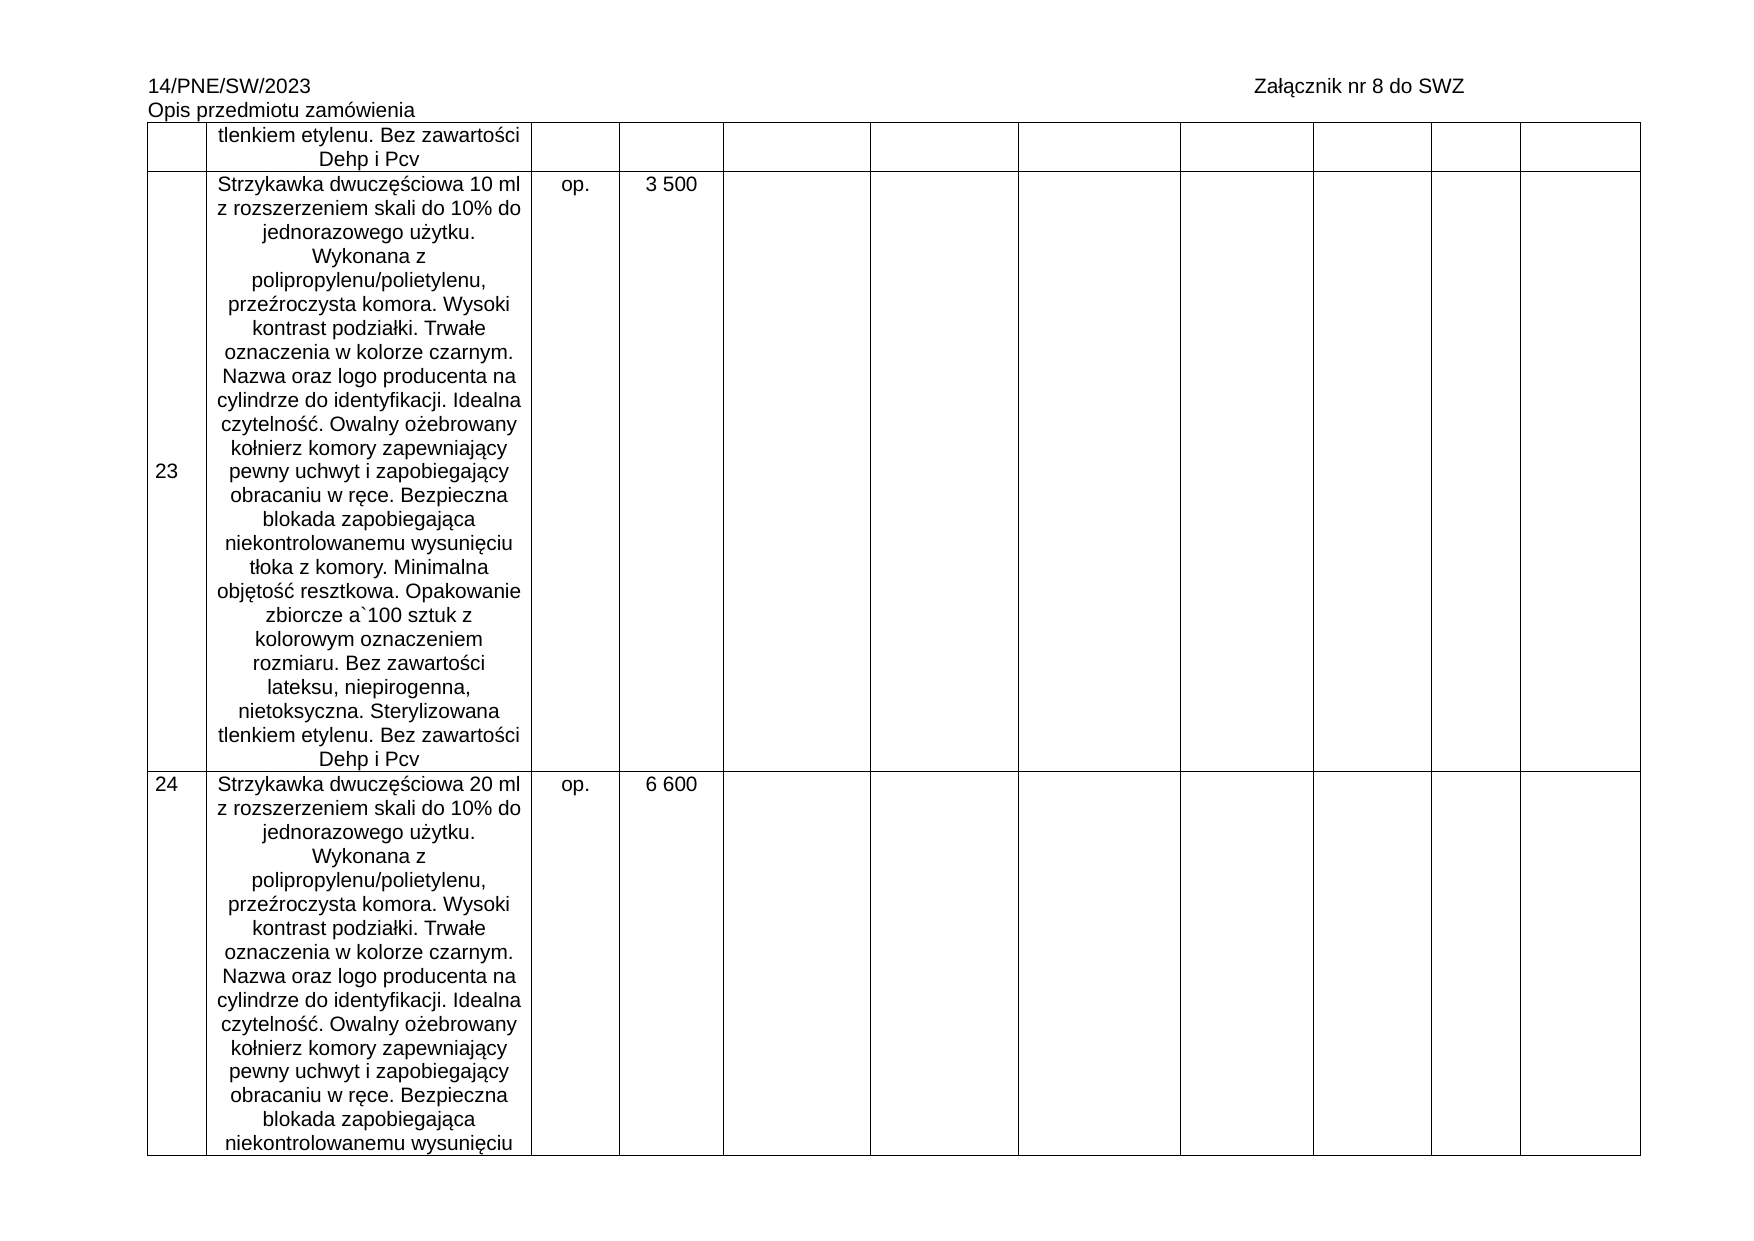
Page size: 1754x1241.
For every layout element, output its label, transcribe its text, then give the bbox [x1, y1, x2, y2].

table_cell [871, 123, 1018, 171]
table_cell [532, 123, 619, 171]
table_cell [148, 123, 206, 171]
table_cell [871, 772, 1018, 1155]
table_cell [1181, 172, 1313, 771]
table_cell [1181, 123, 1313, 171]
table_cell [724, 772, 870, 1155]
table_cell [1181, 772, 1313, 1155]
table_cell [1521, 172, 1640, 771]
table_cell [1521, 772, 1640, 1155]
table_cell op. [532, 172, 619, 771]
table_cell [724, 123, 870, 171]
table_cell [620, 123, 723, 171]
table_cell [1314, 172, 1431, 771]
table_cell Strzykawka dwuczęściowa 20 ml z rozszerzeniem skali do 10% do jednorazowego użytku. Wykonana z polipropylenu/polietylenu, przeźroczysta komora. Wysoki kontrast podziałki. Trwałe oznaczenia w kolorze czarnym. Nazwa oraz logo producenta na cylindrze do identyfikacji. Idealna czytelność. Owalny ożebrowany kołnierz komory zapewniający pewny uchwyt i zapobiegający obracaniu w ręce. Bezpieczna blokada zapobiegająca niekontrolowanemu wysunięciu [207, 772, 531, 1155]
table_cell [1314, 772, 1431, 1155]
table_cell 23 [148, 172, 206, 771]
table_cell [871, 172, 1018, 771]
table_cell op. [532, 772, 619, 1155]
table_cell Strzykawka dwuczęściowa 10 ml z rozszerzeniem skali do 10% do jednorazowego użytku. Wykonana z polipropylenu/polietylenu, przeźroczysta komora. Wysoki kontrast podziałki. Trwałe oznaczenia w kolorze czarnym. Nazwa oraz logo producenta na cylindrze do identyfikacji. Idealna czytelność. Owalny ożebrowany kołnierz komory zapewniający pewny uchwyt i zapobiegający obracaniu w ręce. Bezpieczna blokada zapobiegająca niekontrolowanemu wysunięciu tłoka z komory. Minimalna objętość resztkowa. Opakowanie zbiorcze a`100 sztuk z kolorowym oznaczeniem rozmiaru. Bez zawartości lateksu, niepirogenna, nietoksyczna. Sterylizowana tlenkiem etylenu. Bez zawartości Dehp i Pcv [207, 172, 531, 771]
table_cell [724, 172, 870, 771]
table_cell [1432, 172, 1520, 771]
table_cell 24 [148, 772, 206, 1155]
table_cell [1019, 123, 1180, 171]
table_cell [1019, 772, 1180, 1155]
table_cell [1521, 123, 1640, 171]
table_cell [1432, 123, 1520, 171]
table_cell tlenkiem etylenu. Bez zawartości Dehp i Pcv [207, 123, 531, 171]
table_cell [1432, 772, 1520, 1155]
table_cell 6 600 [620, 772, 723, 1155]
table_cell 3 500 [620, 172, 723, 771]
table_cell [1019, 172, 1180, 771]
table_cell [1314, 123, 1431, 171]
